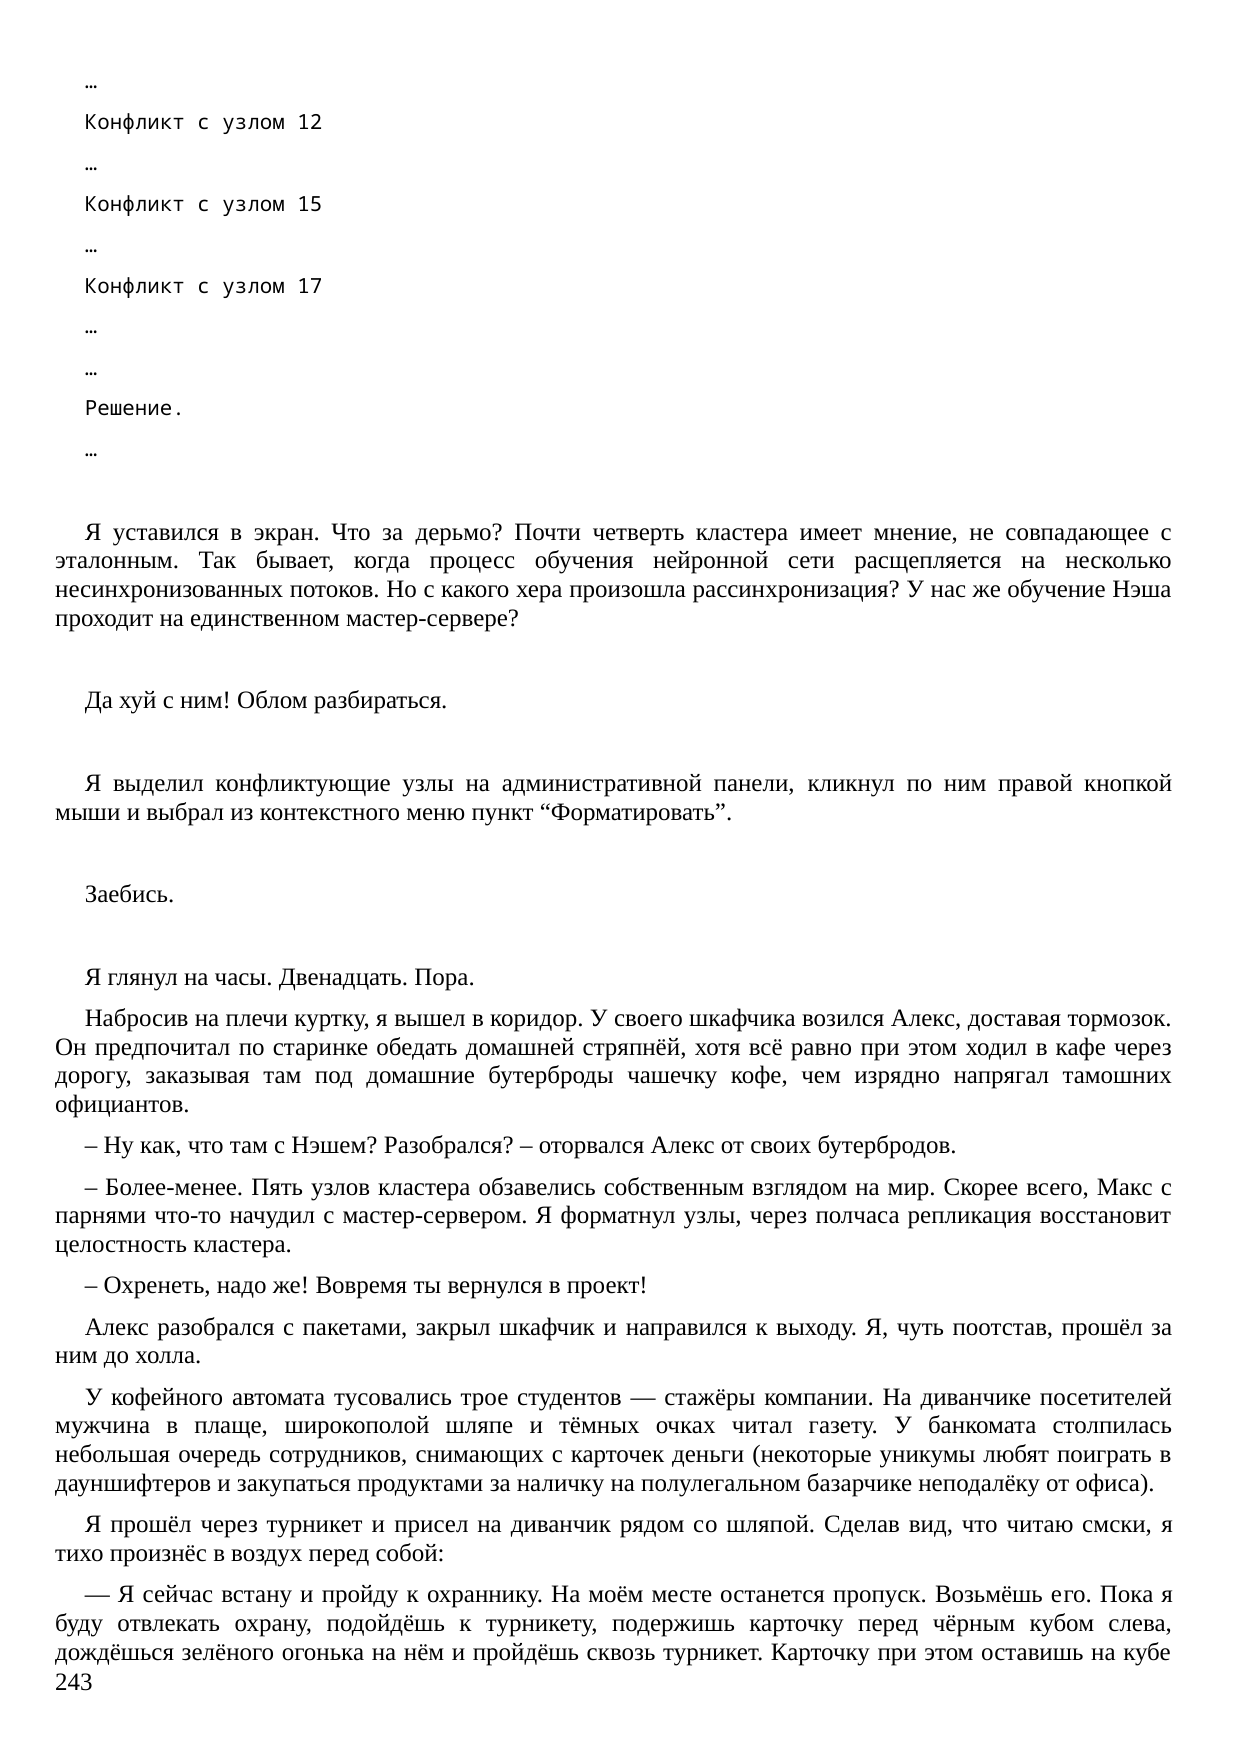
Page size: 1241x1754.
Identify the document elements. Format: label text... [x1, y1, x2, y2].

text Решение. [55, 393, 1173, 422]
text Я глянул на часы. Двенадцать. Пора. [55, 962, 1173, 990]
text У кофейного автомата тусовались трое студентов — стажёры компании. На диванчике посетителей мужчина в плаще, широкополой шляпе и тёмных очках читал газету. У банкомата столпилась небольшая очередь сотрудников, снимающих с карточек деньги (некоторые уникумы любят поиграть в дауншифтеров и закупаться продуктами за наличку на полулегальном базарчике неподалёку от офиса). [55, 1382, 1173, 1497]
text Конфликт с узлом 12 [55, 107, 1173, 135]
text … [55, 353, 1173, 381]
text … [55, 230, 1173, 258]
text – Ну как, что там с Нэшем? Разобрался? – оторвался Алекс от своих бутербродов. [55, 1130, 1173, 1159]
text Алекс разобрался с пакетами, закрыл шкафчик и направился к выходу. Я, чуть поотстав, прошёл за ним до холла. [55, 1312, 1173, 1369]
text Да хуй с ним! Облом разбираться. [55, 685, 1173, 714]
text … [55, 312, 1173, 340]
text Я прошёл через турникет и присел на диванчик рядом со шляпой. Сделав вид, что читаю смски, я тихо произнёс в воздух перед собой: [55, 1509, 1173, 1567]
text Я уставился в экран. Что за дерьмо? Почти четверть кластера имеет мнение, не совпадающее с эталонным. Так бывает, когда процесс обучения нейронной сети расщепляется на несколько несинхронизованных потоков. Но с какого хера произошла рассинхронизация? У нас же обучение Нэша проходит на единственном мастер-сервере? [55, 517, 1173, 632]
text … [55, 148, 1173, 176]
text Конфликт с узлом 17 [55, 271, 1173, 299]
text — Я сейчас встану и пройду к охраннику. На моём месте останется пропуск. Возьмёшь его. Пока я буду отвлекать охрану, подойдёшь к турникету, подержишь карточку перед чёрным кубом слева, дождёшься зелёного огонька на нём и пройдёшь сквозь турникет. Карточку при этом оставишь на кубе [55, 1579, 1173, 1665]
text Конфликт с узлом 15 [55, 189, 1173, 217]
text Я выделил конфликтующие узлы на административной панели, кликнул по ним правой кнопкой мыши и выбрал из контекстного меню пункт “Форматировать”. [55, 768, 1173, 825]
text – Охренеть, надо же! Вовремя ты вернулся в проект! [55, 1270, 1173, 1299]
text Набросив на плечи куртку, я вышел в коридор. У своего шкафчика возился Алекс, доставая тормозок. Он предпочитал по старинке обедать домашней стряпнёй, хотя всё равно при этом ходил в кафе через дорогу, заказывая там под домашние бутерброды чашечку кофе, чем изрядно напрягал тамошних официантов. [55, 1003, 1173, 1118]
text Заебись. [55, 879, 1173, 908]
text … [55, 434, 1173, 463]
text – Более-менее. Пять узлов кластера обзавелись собственным взглядом на мир. Скорее всего, Макс с парнями что-то начудил с мастер-сервером. Я форматнул узлы, через полчаса репликация восстановит целостность кластера. [55, 1172, 1173, 1258]
text … [55, 66, 1173, 94]
